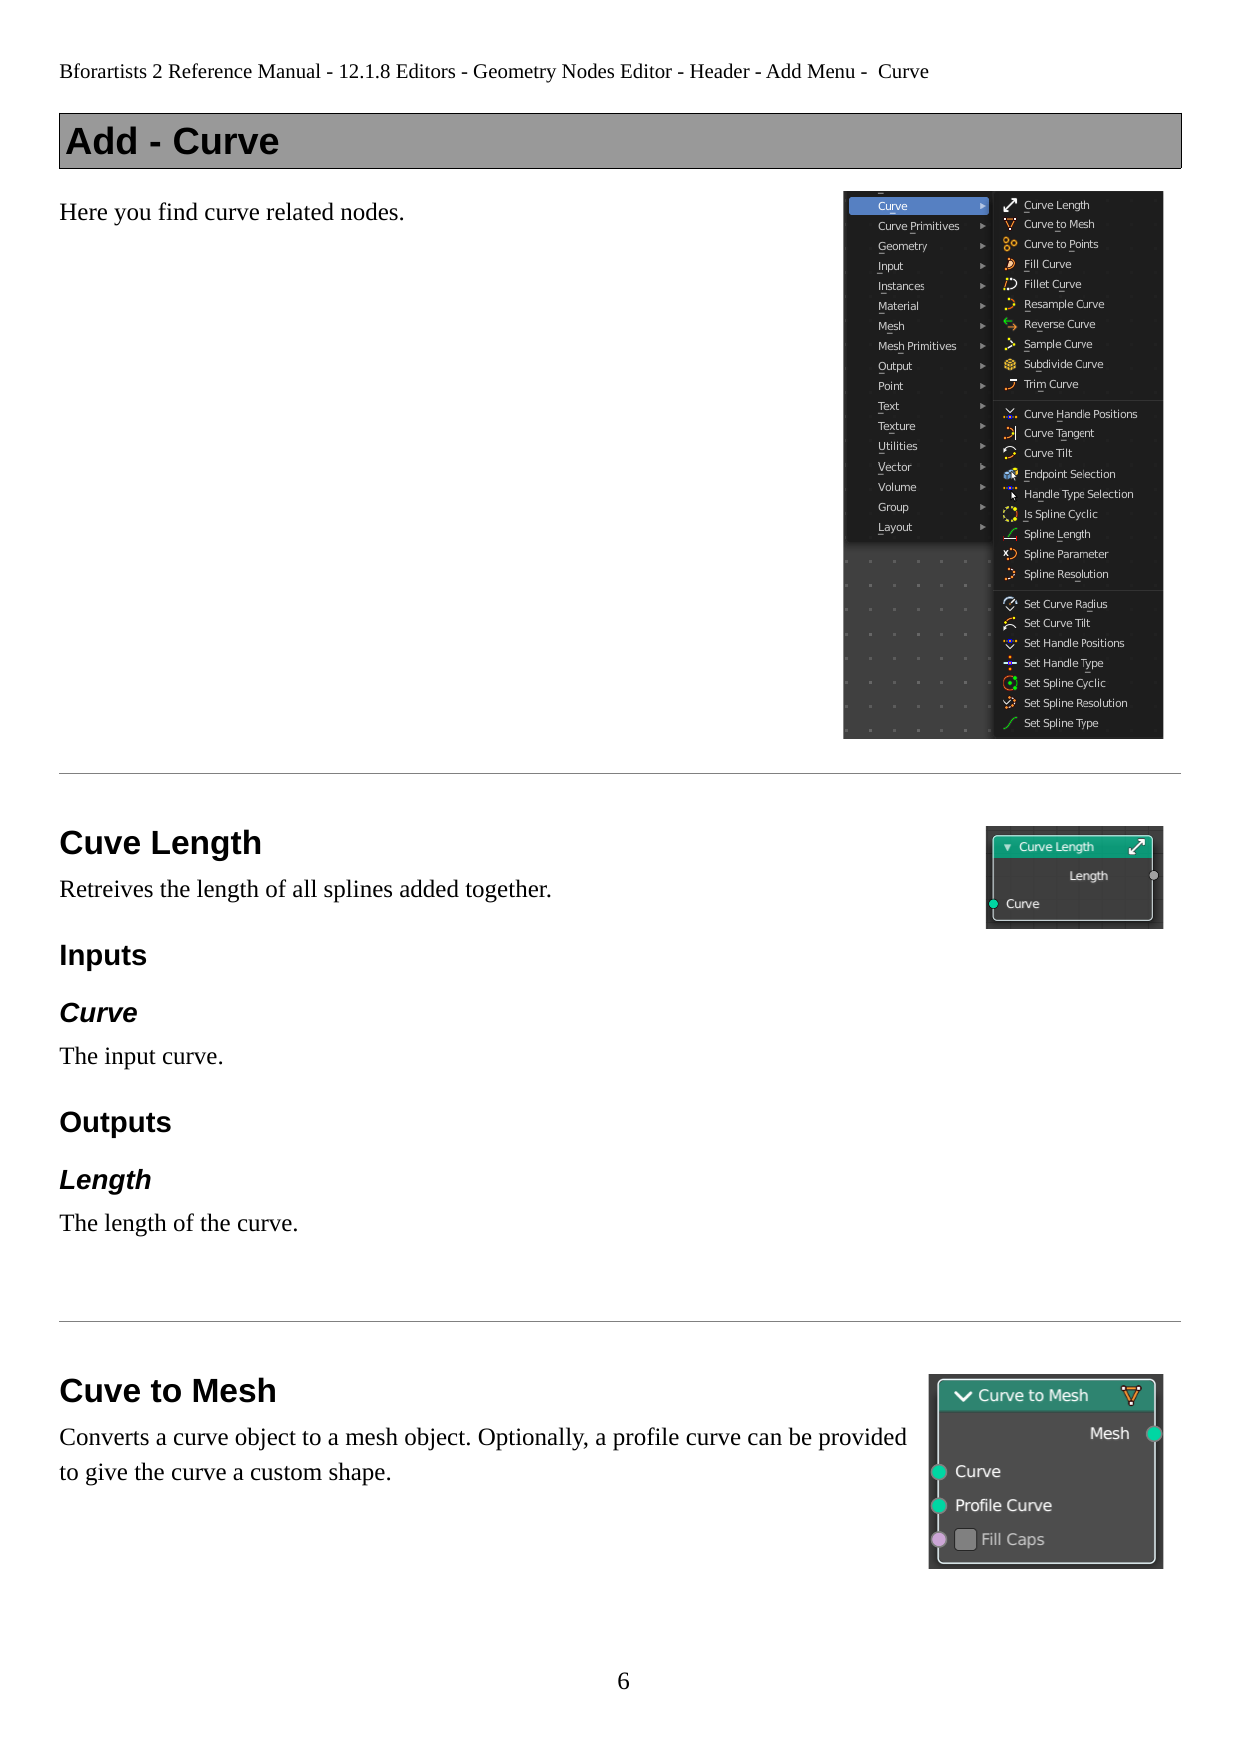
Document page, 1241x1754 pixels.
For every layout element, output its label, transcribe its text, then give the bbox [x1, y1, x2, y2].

picture [843, 191, 1164, 739]
subtitle Inputs [59, 938, 1181, 972]
text Retreives the length of all splines added together. [59, 874, 985, 903]
text Here you find curve related nodes. [59, 197, 843, 225]
table_header Add - Curve [60, 114, 1181, 168]
subtitle Curve [59, 997, 1181, 1029]
text Converts a curve object to a mesh object. Optionally, a profile curve can be provided to give the curve a custom shape. [59, 1422, 928, 1485]
subtitle Length [59, 1163, 1181, 1195]
subtitle Cuve Length [59, 823, 1181, 862]
text The input curve. [59, 1041, 1181, 1070]
picture [985, 826, 1164, 929]
picture [928, 1374, 1164, 1569]
subtitle Cuve to Mesh [59, 1371, 1181, 1410]
subtitle Outputs [59, 1105, 1181, 1138]
text The length of the curve. [59, 1208, 1181, 1237]
